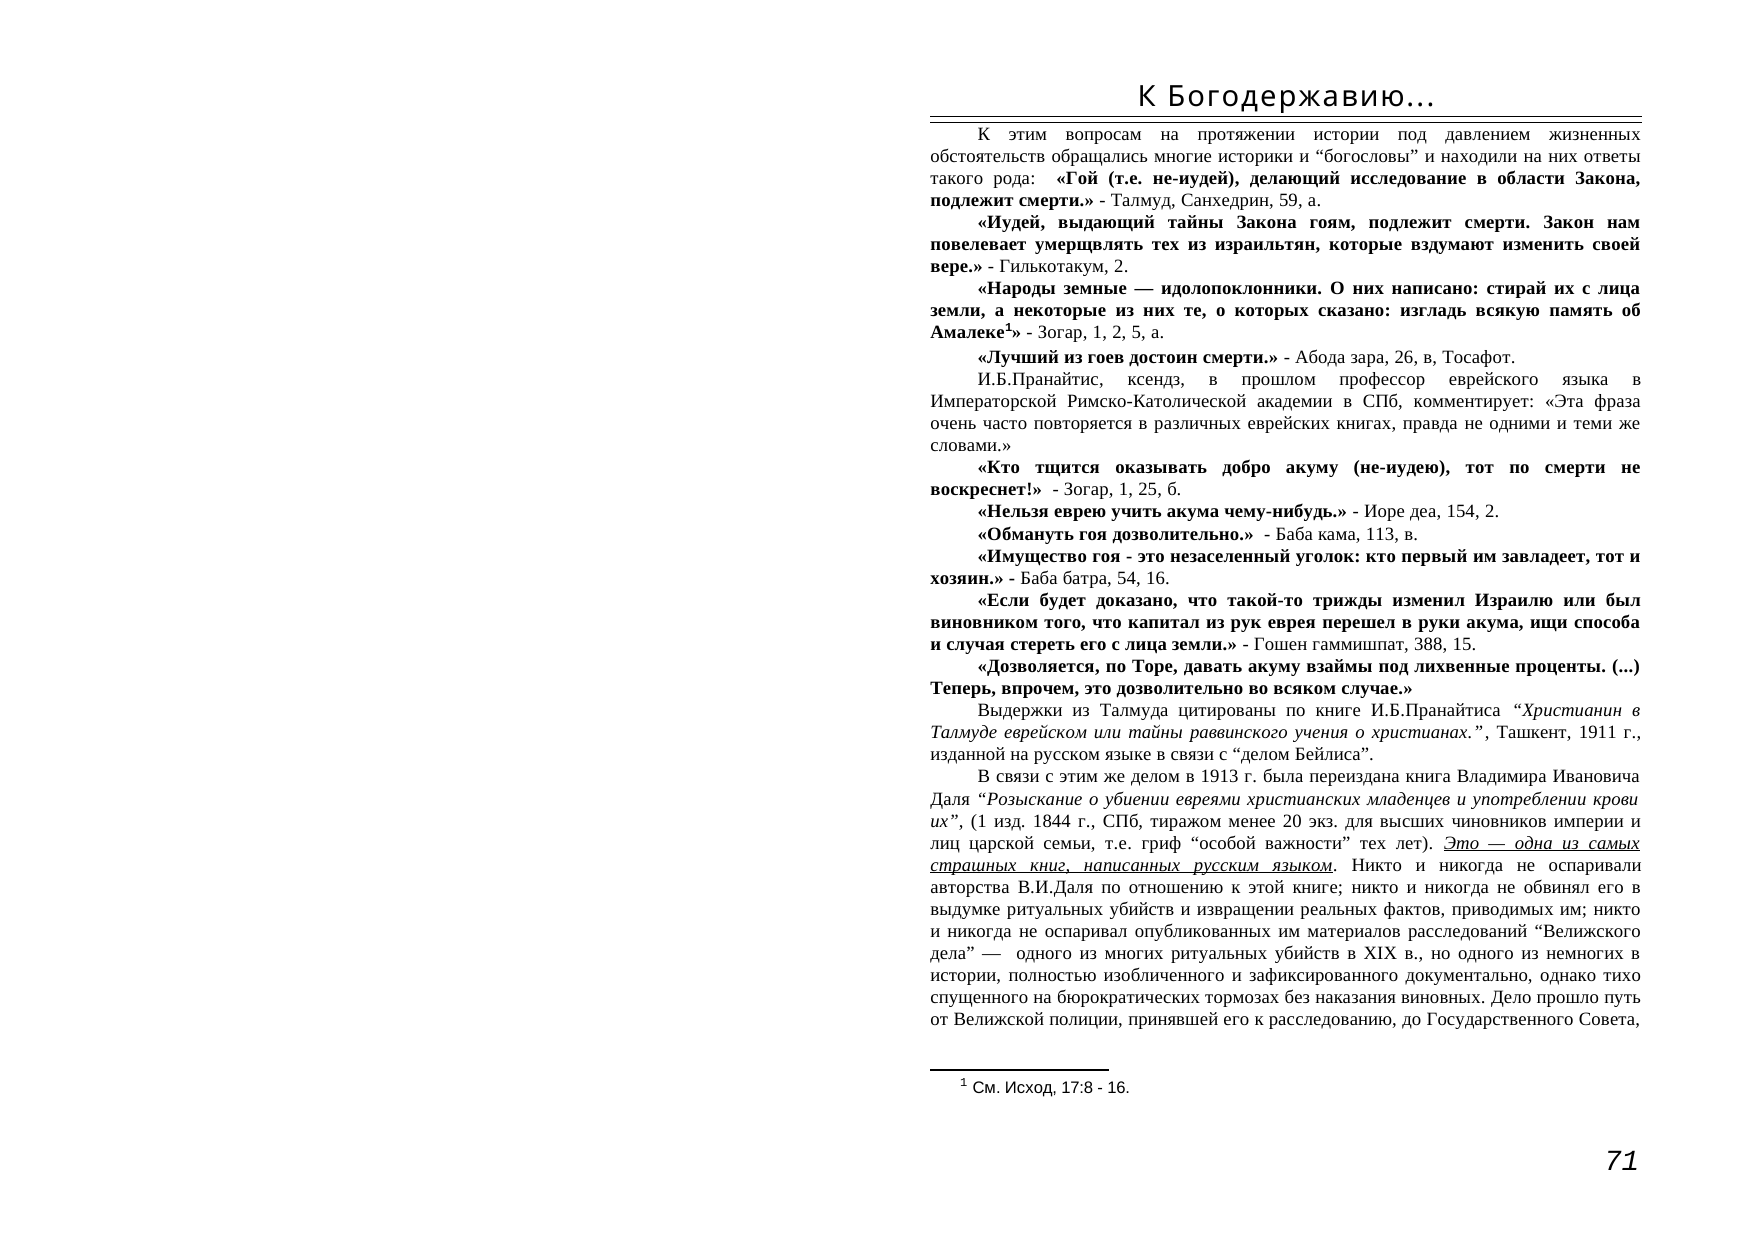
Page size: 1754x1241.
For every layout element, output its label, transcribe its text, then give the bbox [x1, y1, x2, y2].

text «Дозволяется, по Торе, давать акуму взаймы под лихвенные проценты. (...) Теперь, впрочем, это дозволительно во всяком случае.» [930, 654, 1642, 698]
text «Лучший из гоев достоин смерти.» - Абода зара, 26, в, Тосафот. [930, 345, 1642, 367]
text В связи с этим же делом в 1913 г. была переиздана книга Владимира Ивановича Даля “Розыскание о убиении евреями христианских младенцев и употреблении крови их”, (1 изд. 1844 г., СПб, тиражом менее 20 экз. для высших чиновников империи и лиц царской семьи, т.е. гриф “особой важности” тех лет). Это — одна из самых страшных книг, написанных русским языком. Никто и никогда не оспаривали авторства В.И.Даля по отношению к этой книге; никто и никогда не обвинял его в выдумке ритуальных убийств и извращении реальных фактов, приводимых им; никто и никогда не оспаривал опубликованных им материалов расследований “Велижского дела” — одного из многих ритуальных убийств в ХIX в., но одного из немногих в истории, полностью изобличенного и зафиксированного документально, однако тихо спущенного на бюрократических тормозах без наказания виновных. Дело прошло путь от Велижской полиции, принявшей его к расследованию, до Государственного Совета, [930, 765, 1642, 1030]
text «Если будет доказано, что такой-то трижды изменил Израилю или был виновником того, что капитал из рук еврея перешел в руки акума, ищи способа и случая стереть его с лица земли.» - Гошен гаммишпат, 388, 15. [930, 588, 1642, 654]
text «Нельзя еврею учить акума чему-нибудь.» - Иоре деа, 154, 2. [930, 500, 1642, 522]
text К этим вопросам на протяжении истории под давлением жизненных обстоятельств обращались многие историки и “богословы” и находили на них ответы такого рода: «Гой (т.е. не-иудей), делающий исследование в области Закона, подлежит смерти.» - Талмуд, Санхедрин, 59, а. [930, 123, 1642, 210]
text «Имущество гоя - это незаселенный уголок: кто первый им завладеет, тот и хозяин.» - Баба батра, 54, 16. [930, 544, 1642, 588]
text И.Б.Пранайтис, ксендз, в прошлом профессор еврейского языка в Императорской Римско-Католической академии в СПб, комментирует: «Эта фраза очень часто повторяется в различных еврейских книгах, правда не одними и теми же словами.» [930, 367, 1642, 456]
text «Кто тщится оказывать добро акуму (не-иудею), тот по смерти не воскреснет!» - Зогар, 1, 25, б. [930, 456, 1642, 500]
text См. Исход, 17:8 - 16. [930, 1076, 1642, 1100]
text Выдержки из Талмуда цитированы по книге И.Б.Пранайтиса “Христианин в Талмуде еврейском или тайны раввинского учения о христианах.”, Ташкент, 1911 г., изданной на русском языке в связи с “делом Бейлиса”. [930, 698, 1642, 765]
text «Обмануть гоя дозволительно.» - Баба кама, 113, в. [930, 522, 1642, 544]
text «Иудей, выдающий тайны Закона гоям, подлежит смерти. Закон нам повелевает умерщвлять тех из израильтян, которые вздумают изменить своей вере.» - Гилькотакум, 2. [930, 210, 1642, 277]
text «Народы земные — идолопоклонники. О них написано: стирай их с лица земли, а некоторые из них те, о которых сказано: изгладь всякую память об Амалеке» - Зогар, 1, 2, 5, а. [930, 277, 1642, 345]
